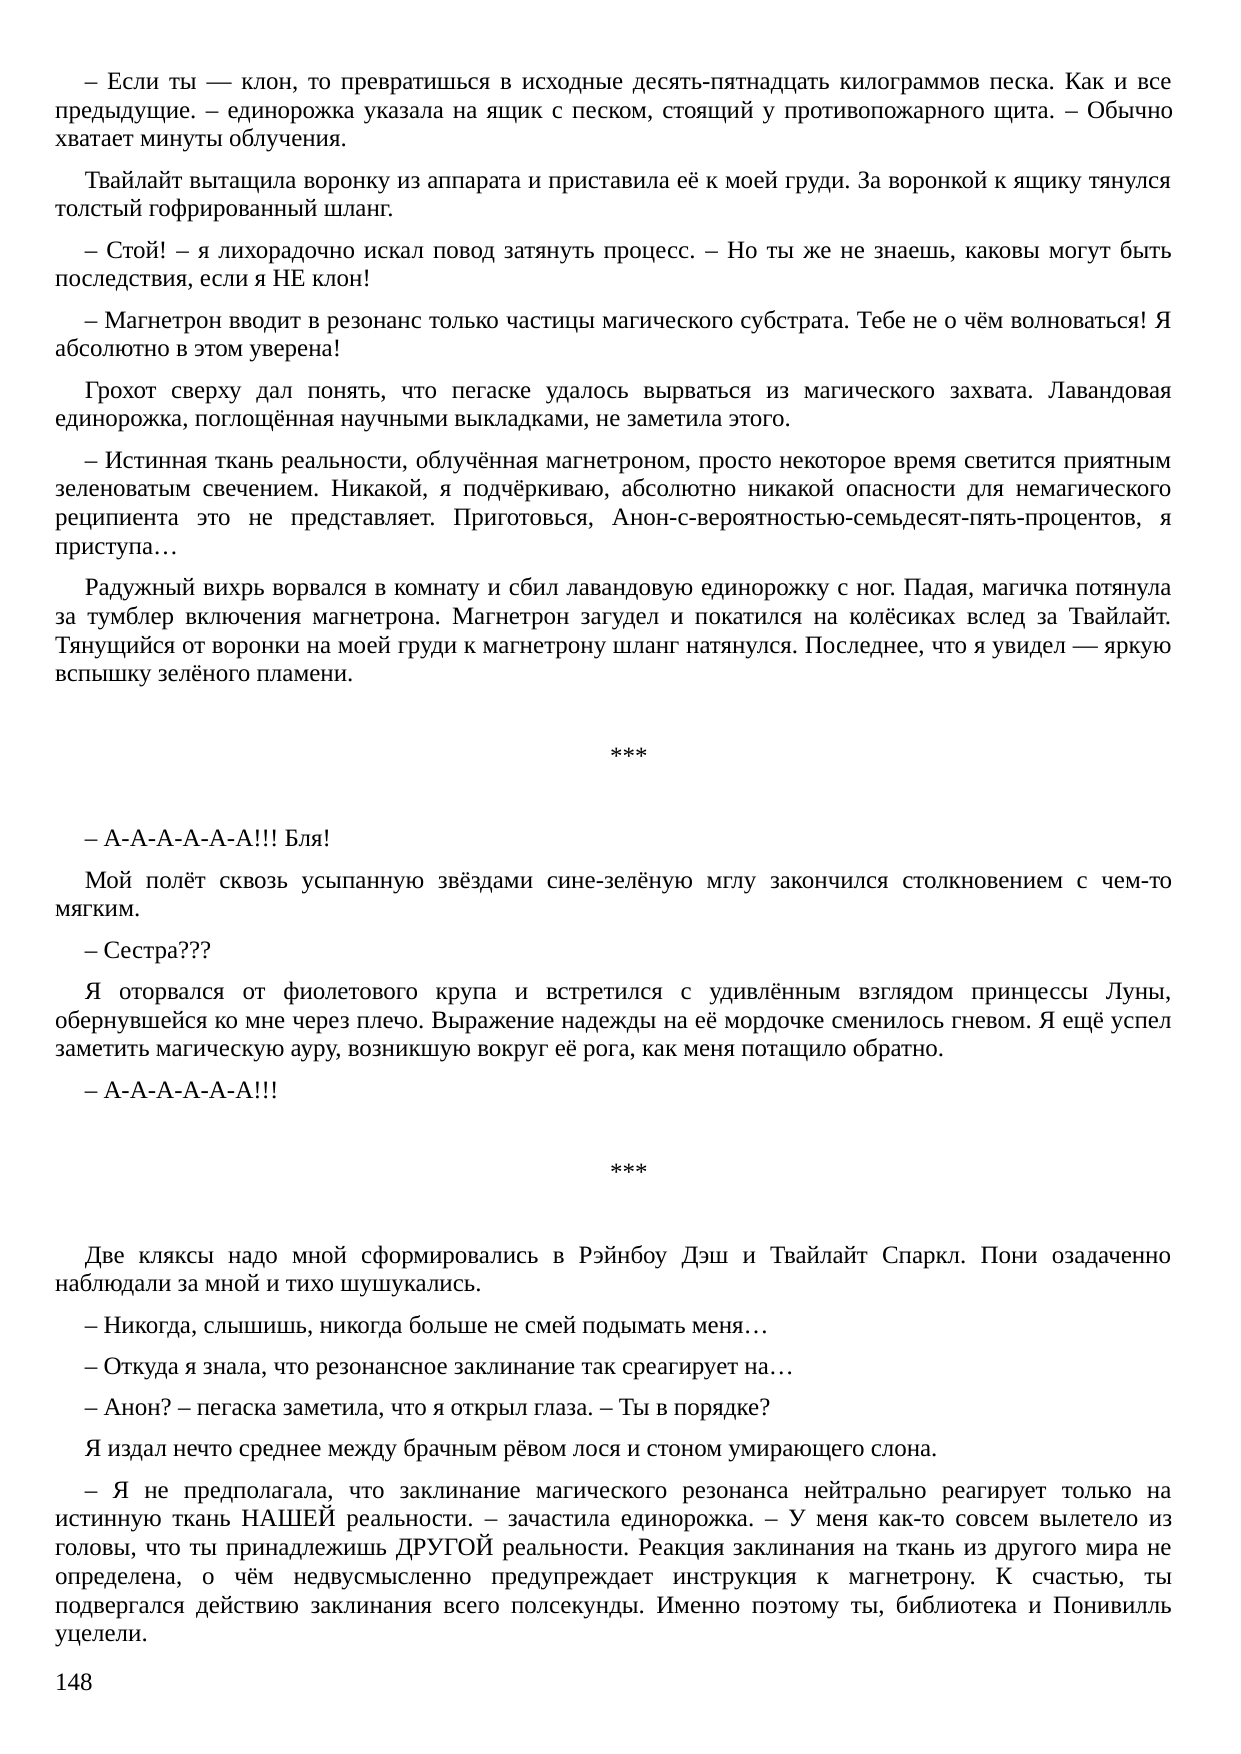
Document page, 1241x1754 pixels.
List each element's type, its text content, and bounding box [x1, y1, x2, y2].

text – Никогда, слышишь, никогда больше не смей подымать меня… [55, 1310, 1173, 1338]
text *** [55, 741, 1173, 770]
text – А-А-А-А-А-А!!! [55, 1075, 1173, 1103]
text – Я не предполагала, что заклинание магического резонанса нейтрально реагирует только на истинную ткань НАШЕЙ реальности. – зачастила единорожка. – У меня как-то совсем вылетело из головы, что ты принадлежишь ДРУГОЙ реальности. Реакция заклинания на ткань из другого мира не определена, о чём недвусмысленно предупреждает инструкция к магнетрону. К счастью, ты подвергался действию заклинания всего полсекунды. Именно поэтому ты, библиотека и Понивилль уцелели. [55, 1475, 1173, 1647]
text – Сестра??? [55, 935, 1173, 963]
text – Магнетрон вводит в резонанс только частицы магического субстрата. Тебе не о чём волноваться! Я абсолютно в этом уверена! [55, 305, 1173, 362]
text Грохот сверху дал понять, что пегаске удалось вырваться из магического захвата. Лавандовая единорожка, поглощённая научными выкладками, не заметила этого. [55, 375, 1173, 432]
text Я оторвался от фиолетового крупа и встретился с удивлённым взглядом принцессы Луны, обернувшейся ко мне через плечо. Выражение надежды на её мордочке сменилось гневом. Я ещё успел заметить магическую ауру, возникшую вокруг её рога, как меня потащило обратно. [55, 976, 1173, 1062]
text – Анон? – пегаска заметила, что я открыл глаза. – Ты в порядке? [55, 1392, 1173, 1421]
text – Стой! – я лихорадочно искал повод затянуть процесс. – Но ты же не знаешь, каковы могут быть последствия, если я НЕ клон! [55, 235, 1173, 292]
text – Если ты — клон, то превратишься в исходные десять-пятнадцать килограммов песка. Как и все предыдущие. – единорожка указала на ящик с песком, стоящий у противопожарного щита. – Обычно хватает минуты облучения. [55, 66, 1173, 152]
text Твайлайт вытащила воронку из аппарата и приставила её к моей груди. За воронкой к ящику тянулся толстый гофрированный шланг. [55, 165, 1173, 222]
text Радужный вихрь ворвался в комнату и сбил лавандовую единорожку с ног. Падая, магичка потянула за тумблер включения магнетрона. Магнетрон загудел и покатился на колёсиках вслед за Твайлайт. Тянущийся от воронки на моей груди к магнетрону шланг натянулся. Последнее, что я увидел — яркую вспышку зелёного пламени. [55, 572, 1173, 687]
text Я издал нечто среднее между брачным рёвом лося и стоном умирающего слона. [55, 1433, 1173, 1462]
text Две кляксы надо мной сформировались в Рэйнбоу Дэш и Твайлайт Спаркл. Пони озадаченно наблюдали за мной и тихо шушукались. [55, 1240, 1173, 1297]
text – Откуда я знала, что резонансное заклинание так среагирует на… [55, 1351, 1173, 1380]
text Мой полёт сквозь усыпанную звёздами сине-зелёную мглу закончился столкновением с чем-то мягким. [55, 865, 1173, 922]
text *** [55, 1157, 1173, 1186]
text – Истинная ткань реальности, облучённая магнетроном, просто некоторое время светится приятным зеленоватым свечением. Никакой, я подчёркиваю, абсолютно никакой опасности для немагического реципиента это не представляет. Приготовься, Анон-с-вероятностью-семьдесят-пять-процентов, я приступа… [55, 445, 1173, 560]
text – А-А-А-А-А-А!!! Бля! [55, 823, 1173, 852]
